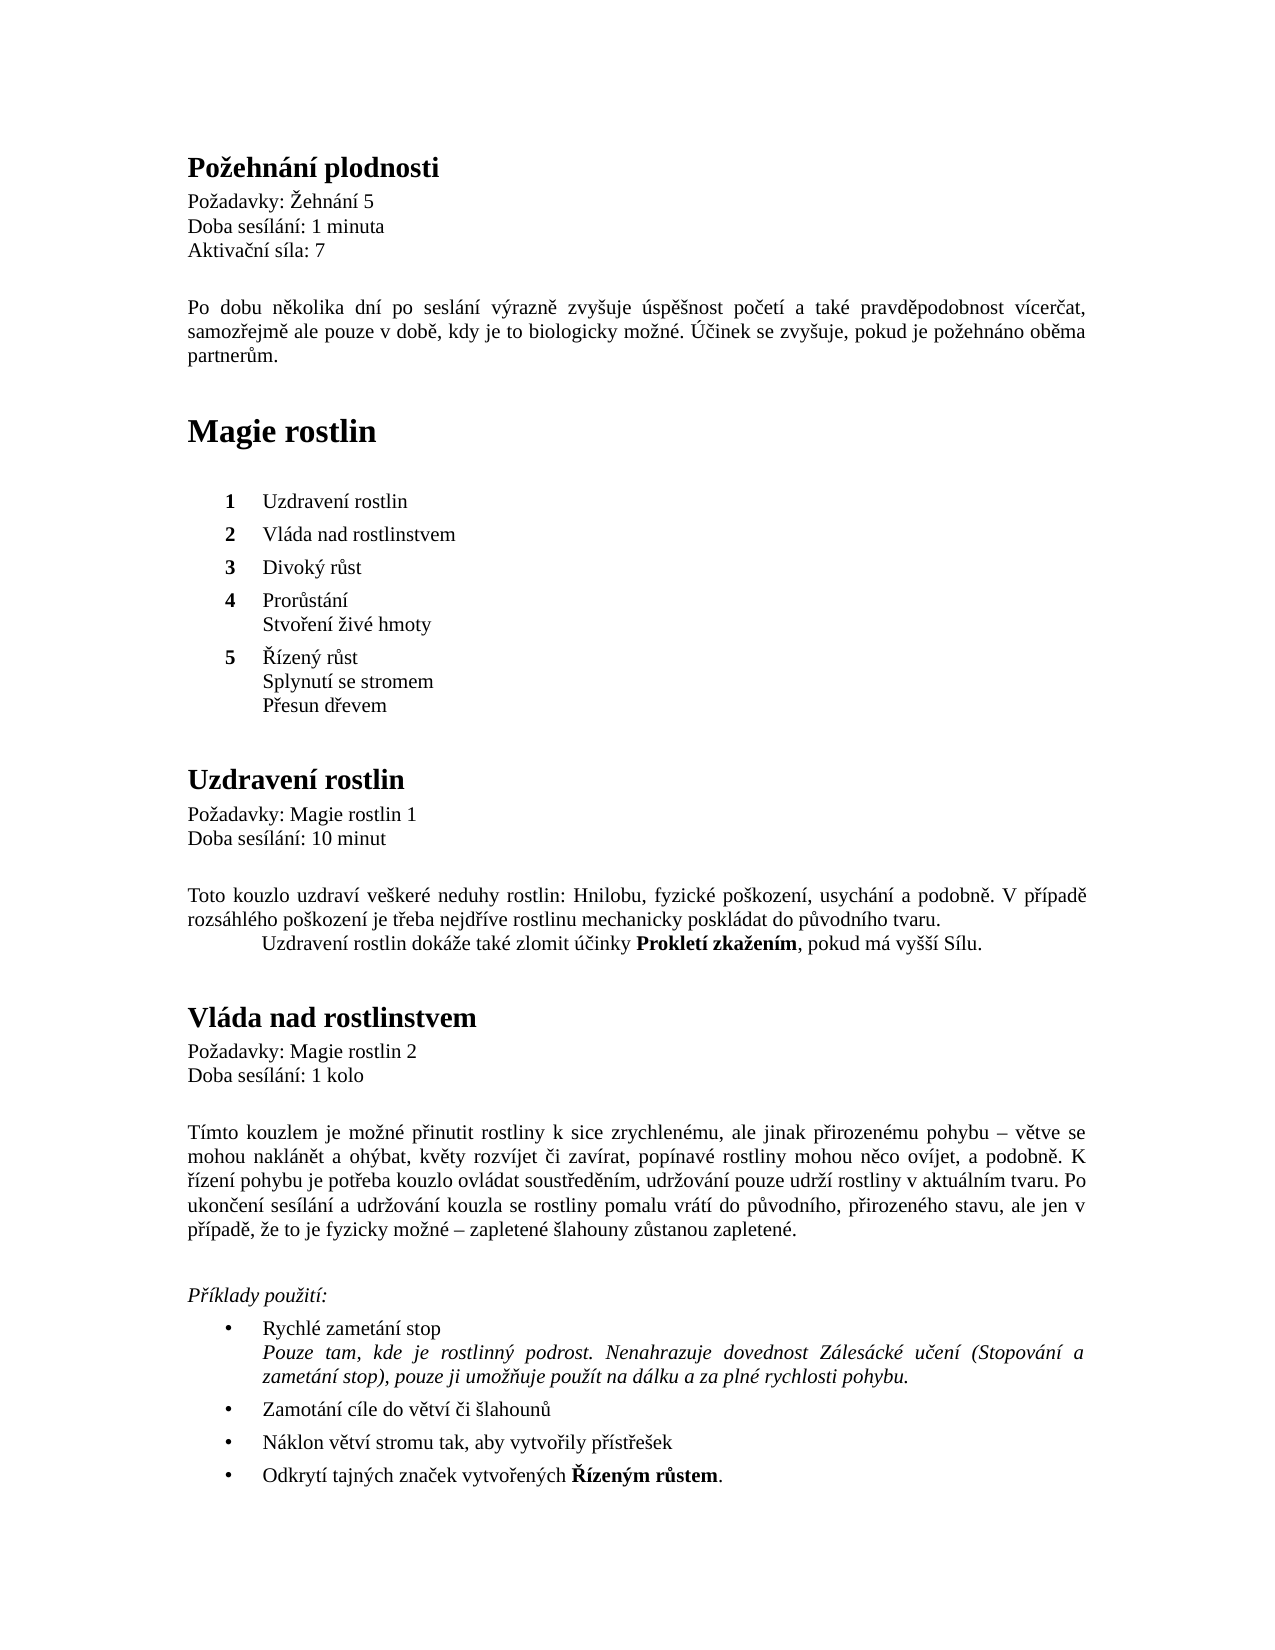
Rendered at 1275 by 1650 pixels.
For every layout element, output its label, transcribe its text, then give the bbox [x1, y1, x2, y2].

text Požadavky: Žehnání 5 Doba sesílání: 1 minuta Aktivační síla: 7 [187, 189, 1087, 286]
subtitle Magie rostlin [187, 412, 1087, 450]
list Uzdravení rostlin [225, 489, 1087, 513]
list Řízený růst Splynutí se stromem Přesun dřevem [225, 645, 1087, 717]
list Vláda nad rostlinstvem [225, 522, 1087, 546]
text Požadavky: Magie rostlin 2 Doba sesílání: 1 kolo [187, 1039, 1087, 1111]
subtitle Uzdravení rostlin [187, 762, 1087, 796]
text Příklady použití: [187, 1283, 1087, 1307]
list Prorůstání Stvoření živé hmoty [225, 588, 1087, 636]
list Divoký růst [225, 555, 1087, 579]
list Odkrytí tajných značek vytvořených Řízeným růstem. [225, 1463, 1087, 1487]
text Po dobu několika dní po seslání výrazně zvyšuje úspěšnost početí a také pravděpodobnost vícerčat, samozřejmě ale pouze v době, kdy je to biologicky možné. Účinek se zvyšuje, pokud je požehnáno oběma partnerům. [187, 295, 1087, 367]
list Zamotání cíle do větví či šlahounů [225, 1397, 1087, 1421]
list Náklon větví stromu tak, aby vytvořily přístřešek [225, 1430, 1087, 1454]
list Rychlé zametání stop Pouze tam, kde je rostlinný podrost. Nenahrazuje dovednost Zálesácké učení (Stopování a zametání stop), pouze ji umožňuje použít na dálku a za plné rychlosti pohybu. [225, 1316, 1087, 1388]
text Toto kouzlo uzdraví veškeré neduhy rostlin: Hnilobu, fyzické poškození, usychání a podobně. V případě rozsáhlého poškození je třeba nejdříve rostlinu mechanicky poskládat do původního tvaru. Uzdravení rostlin dokáže také zlomit účinky Prokletí zkažením, pokud má vyšší Sílu. [187, 883, 1087, 955]
text Tímto kouzlem je možné přinutit rostliny k sice zrychlenému, ale jinak přirozenému pohybu – větve se mohou naklánět a ohýbat, květy rozvíjet či zavírat, popínavé rostliny mohou něco ovíjet, a podobně. K řízení pohybu je potřeba kouzlo ovládat soustředěním, udržování pouze udrží rostliny v aktuálním tvaru. Po ukončení sesílání a udržování kouzla se rostliny pomalu vrátí do původního, přirozeného stavu, ale jen v případě, že to je fyzicky možné – zapletené šlahouny zůstanou zapletené. [187, 1120, 1087, 1241]
text Požadavky: Magie rostlin 1 Doba sesílání: 10 minut [187, 802, 1087, 874]
subtitle Vláda nad rostlinstvem [187, 1000, 1087, 1033]
subtitle Požehnání plodnosti [187, 150, 1087, 183]
